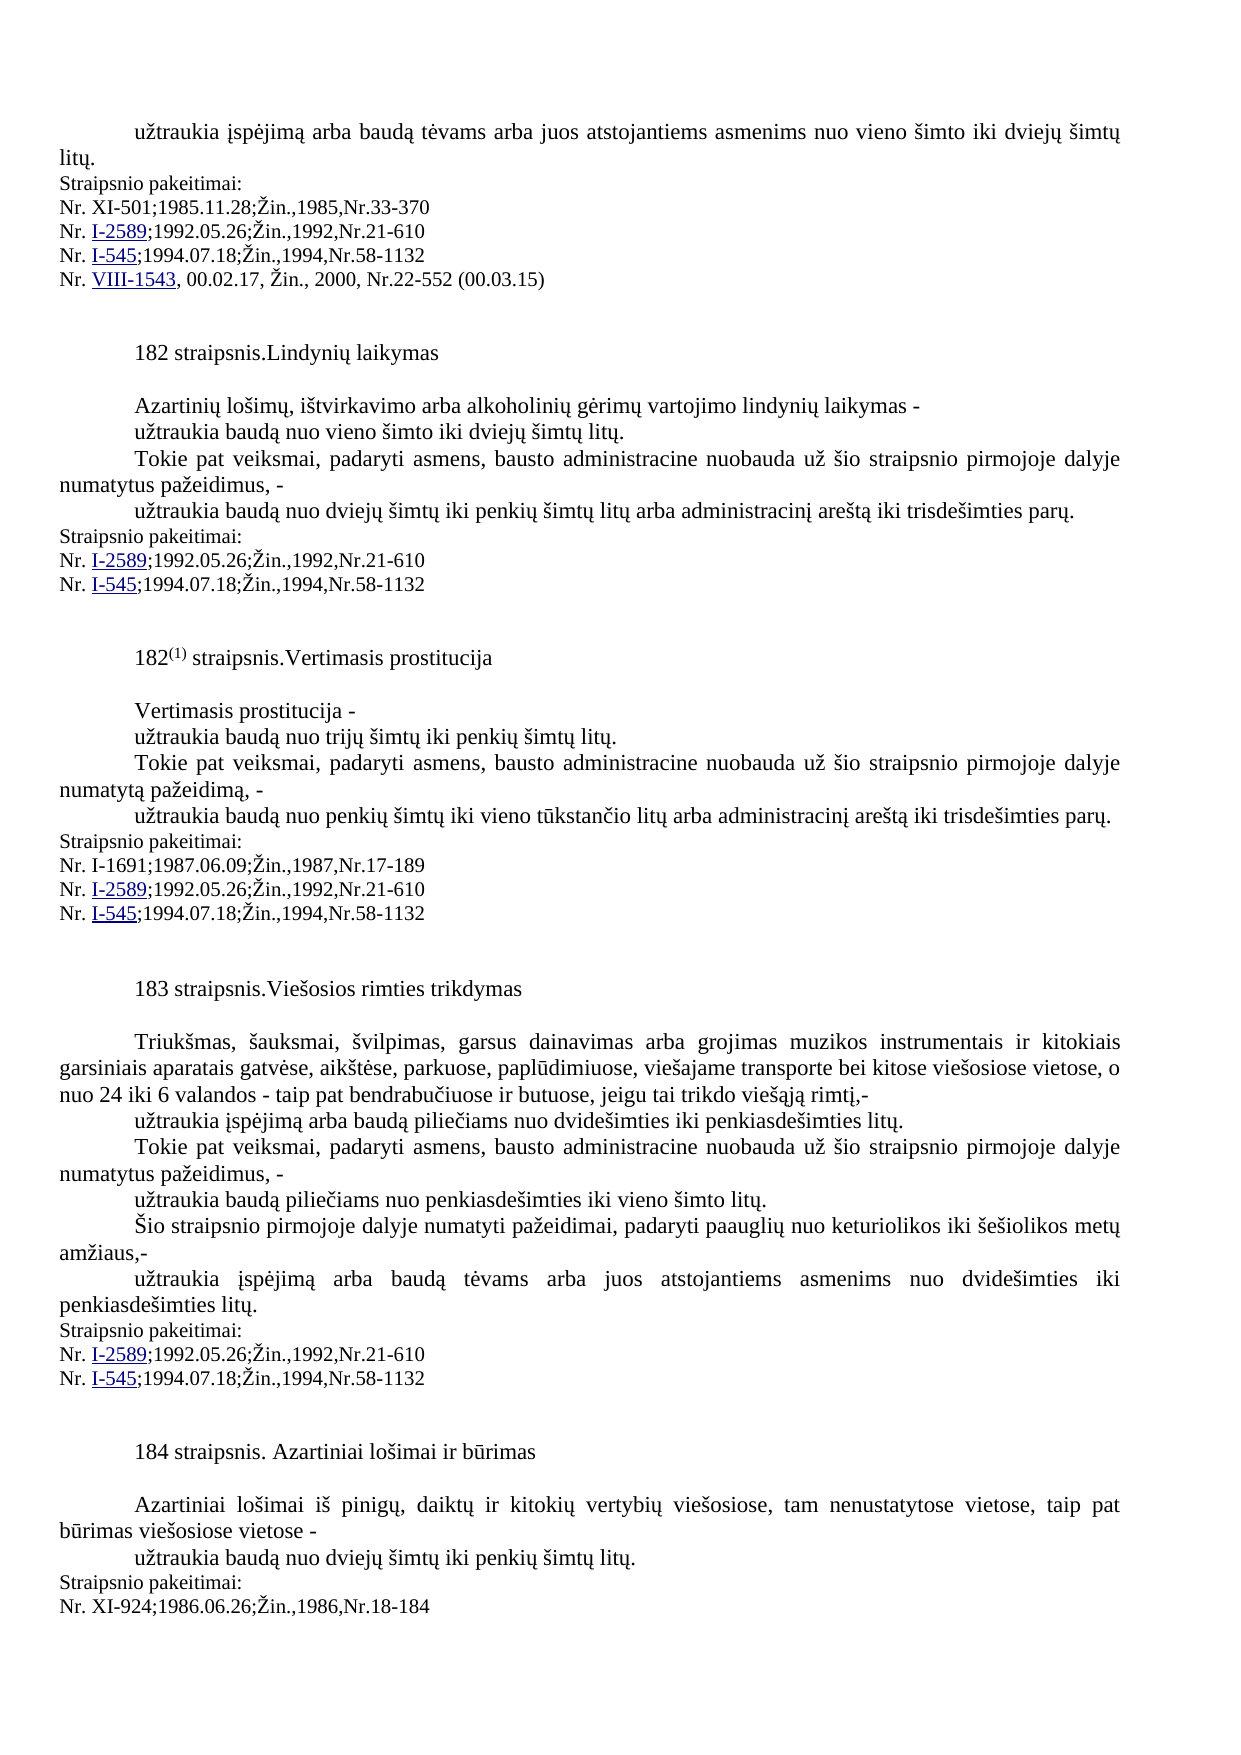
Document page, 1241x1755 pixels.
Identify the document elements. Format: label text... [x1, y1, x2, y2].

text Nr. I-545;1994.07.18;Žin.,1994,Nr.58-1132 [59, 572, 1122, 596]
text Vertimasis prostitucija - [59, 697, 1122, 723]
text užtraukia baudą nuo trijų šimtų iki penkių šimtų litų. [59, 723, 1122, 749]
text Tokie pat veiksmai, padaryti asmens, bausto administracine nuobauda už šio straipsnio pirmojoje dalyje numatytus pažeidimus, - [59, 1133, 1122, 1186]
text Triukšmas, šauksmai, švilpimas, garsus dainavimas arba grojimas muzikos instrumentais ir kitokiais garsiniais aparatais gatvėse, aikštėse, parkuose, paplūdimiuose, viešajame transporte bei kitose viešosiose vietose, o nuo 24 iki 6 valandos - taip pat bendrabučiuose ir butuose, jeigu tai trikdo viešąją rimtį,- [59, 1028, 1122, 1107]
text užtraukia įspėjimą arba baudą tėvams arba juos atstojantiems asmenims nuo dvidešimties iki penkiasdešimties litų. [59, 1265, 1122, 1318]
text Straipsnio pakeitimai: [59, 1318, 1122, 1342]
text Straipsnio pakeitimai: [59, 1570, 1122, 1594]
text Straipsnio pakeitimai: [59, 828, 1122, 853]
text užtraukia baudą nuo penkių šimtų iki vieno tūkstančio litų arba administracinį areštą iki trisdešimties parų. [59, 802, 1122, 828]
text užtraukia baudą nuo vieno šimto iki dviejų šimtų litų. [59, 418, 1122, 445]
text Nr. I-545;1994.07.18;Žin.,1994,Nr.58-1132 [59, 1366, 1122, 1390]
text Nr. I-1691;1987.06.09;Žin.,1987,Nr.17-189 [59, 853, 1122, 877]
text Nr. I-2589;1992.05.26;Žin.,1992,Nr.21-610 [59, 548, 1122, 572]
text 182(1) straipsnis.Vertimasis prostitucija [59, 644, 1122, 670]
text Straipsnio pakeitimai: [59, 524, 1122, 548]
text Nr. VIII-1543, 00.02.17, Žin., 2000, Nr.22-552 (00.03.15) [59, 267, 1122, 291]
text 182 straipsnis.Lindynių laikymas [59, 339, 1122, 366]
text Tokie pat veiksmai, padaryti asmens, bausto administracine nuobauda už šio straipsnio pirmojoje dalyje numatytą pažeidimą, - [59, 749, 1122, 802]
text Nr. XI-501;1985.11.28;Žin.,1985,Nr.33-370 [59, 195, 1122, 219]
text 184 straipsnis. Azartiniai lošimai ir būrimas [59, 1438, 1122, 1464]
text užtraukia baudą nuo dviejų šimtų iki penkių šimtų litų arba administracinį areštą iki trisdešimties parų. [59, 497, 1122, 524]
text užtraukia įspėjimą arba baudą tėvams arba juos atstojantiems asmenims nuo vieno šimto iki dviejų šimtų litų. [59, 118, 1122, 171]
text Azartinių lošimų, ištvirkavimo arba alkoholinių gėrimų vartojimo lindynių laikymas - [59, 392, 1122, 418]
text užtraukia baudą nuo dviejų šimtų iki penkių šimtų litų. [59, 1543, 1122, 1570]
text Tokie pat veiksmai, padaryti asmens, bausto administracine nuobauda už šio straipsnio pirmojoje dalyje numatytus pažeidimus, - [59, 445, 1122, 497]
text Straipsnio pakeitimai: [59, 171, 1122, 195]
text Nr. I-2589;1992.05.26;Žin.,1992,Nr.21-610 [59, 877, 1122, 901]
text užtraukia įspėjimą arba baudą piliečiams nuo dvidešimties iki penkiasdešimties litų. [59, 1107, 1122, 1133]
text Azartiniai lošimai iš pinigų, daiktų ir kitokių vertybių viešosiose, tam nenustatytose vietose, taip pat būrimas viešosiose vietose - [59, 1491, 1122, 1543]
text Nr. I-545;1994.07.18;Žin.,1994,Nr.58-1132 [59, 901, 1122, 925]
text Šio straipsnio pirmojoje dalyje numatyti pažeidimai, padaryti paauglių nuo keturiolikos iki šešiolikos metų amžiaus,- [59, 1212, 1122, 1265]
text užtraukia baudą piliečiams nuo penkiasdešimties iki vieno šimto litų. [59, 1186, 1122, 1212]
text Nr. I-2589;1992.05.26;Žin.,1992,Nr.21-610 [59, 219, 1122, 243]
text 183 straipsnis.Viešosios rimties trikdymas [59, 975, 1122, 1002]
text Nr. I-2589;1992.05.26;Žin.,1992,Nr.21-610 [59, 1342, 1122, 1366]
text Nr. XI-924;1986.06.26;Žin.,1986,Nr.18-184 [59, 1594, 1122, 1618]
text Nr. I-545;1994.07.18;Žin.,1994,Nr.58-1132 [59, 243, 1122, 267]
